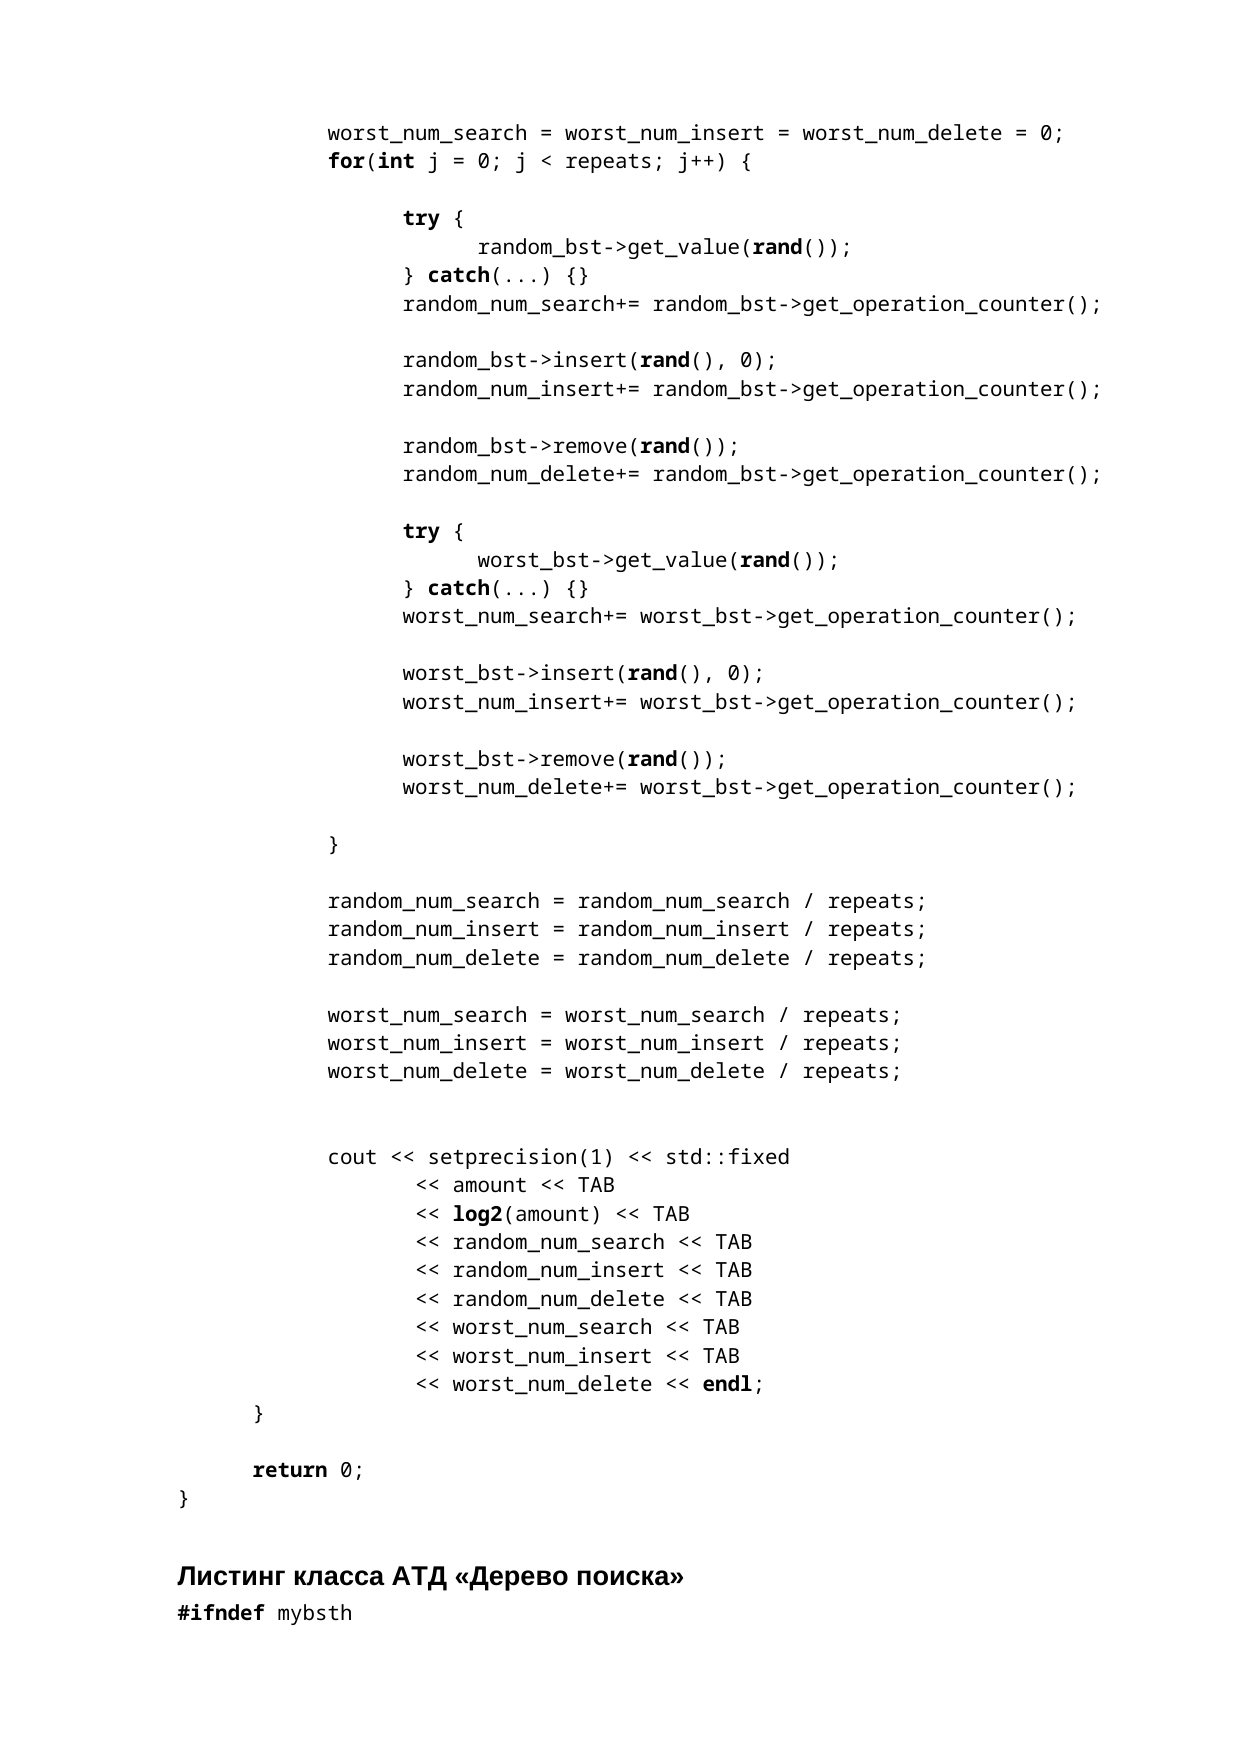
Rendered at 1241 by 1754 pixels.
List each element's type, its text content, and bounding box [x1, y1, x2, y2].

text #ifndef mybsth [177, 1598, 1152, 1626]
text << random_num_insert << TAB [177, 1256, 1152, 1284]
text random_num_insert = random_num_insert / repeats; [177, 914, 1152, 943]
text random_num_delete+= random_bst->get_operation_counter(); [177, 459, 1152, 488]
text for(int j = 0; j < repeats; j++) { [177, 147, 1152, 175]
text cout << setprecision(1) << std::fixed [177, 1142, 1152, 1170]
text random_num_search+= random_bst->get_operation_counter(); [177, 289, 1152, 317]
text worst_bst->insert(rand(), 0); [177, 658, 1152, 687]
text << worst_num_insert << TAB [177, 1341, 1152, 1369]
text } [177, 1483, 1152, 1512]
text } [177, 829, 1152, 857]
text worst_num_delete+= worst_bst->get_operation_counter(); [177, 772, 1152, 801]
text random_num_delete = random_num_delete / repeats; [177, 943, 1152, 971]
text random_bst->insert(rand(), 0); [177, 346, 1152, 374]
text } catch(...) {} [177, 573, 1152, 602]
text worst_num_insert = worst_num_insert / repeats; [177, 1028, 1152, 1057]
text random_num_search = random_num_search / repeats; [177, 886, 1152, 914]
text worst_bst->remove(rand()); [177, 744, 1152, 772]
text worst_num_insert+= worst_bst->get_operation_counter(); [177, 687, 1152, 715]
text random_bst->get_value(rand()); [177, 232, 1152, 260]
text } [177, 1398, 1152, 1426]
text try { [177, 203, 1152, 232]
text random_bst->remove(rand()); [177, 431, 1152, 459]
text } catch(...) {} [177, 260, 1152, 289]
text return 0; [177, 1455, 1152, 1483]
text << amount << TAB [177, 1170, 1152, 1199]
subtitle Листинг класса АТД «Дерево поиска» [177, 1560, 1152, 1591]
text worst_num_delete = worst_num_delete / repeats; [177, 1057, 1152, 1085]
text << worst_num_search << TAB [177, 1312, 1152, 1341]
text try { [177, 516, 1152, 545]
text worst_num_search = worst_num_insert = worst_num_delete = 0; [177, 118, 1152, 147]
text << random_num_delete << TAB [177, 1284, 1152, 1312]
text << worst_num_delete << endl; [177, 1369, 1152, 1398]
text worst_num_search = worst_num_search / repeats; [177, 1000, 1152, 1028]
text << random_num_search << TAB [177, 1227, 1152, 1256]
text random_num_insert+= random_bst->get_operation_counter(); [177, 374, 1152, 402]
text worst_num_search+= worst_bst->get_operation_counter(); [177, 602, 1152, 630]
text << log2(amount) << TAB [177, 1199, 1152, 1227]
text worst_bst->get_value(rand()); [177, 545, 1152, 573]
